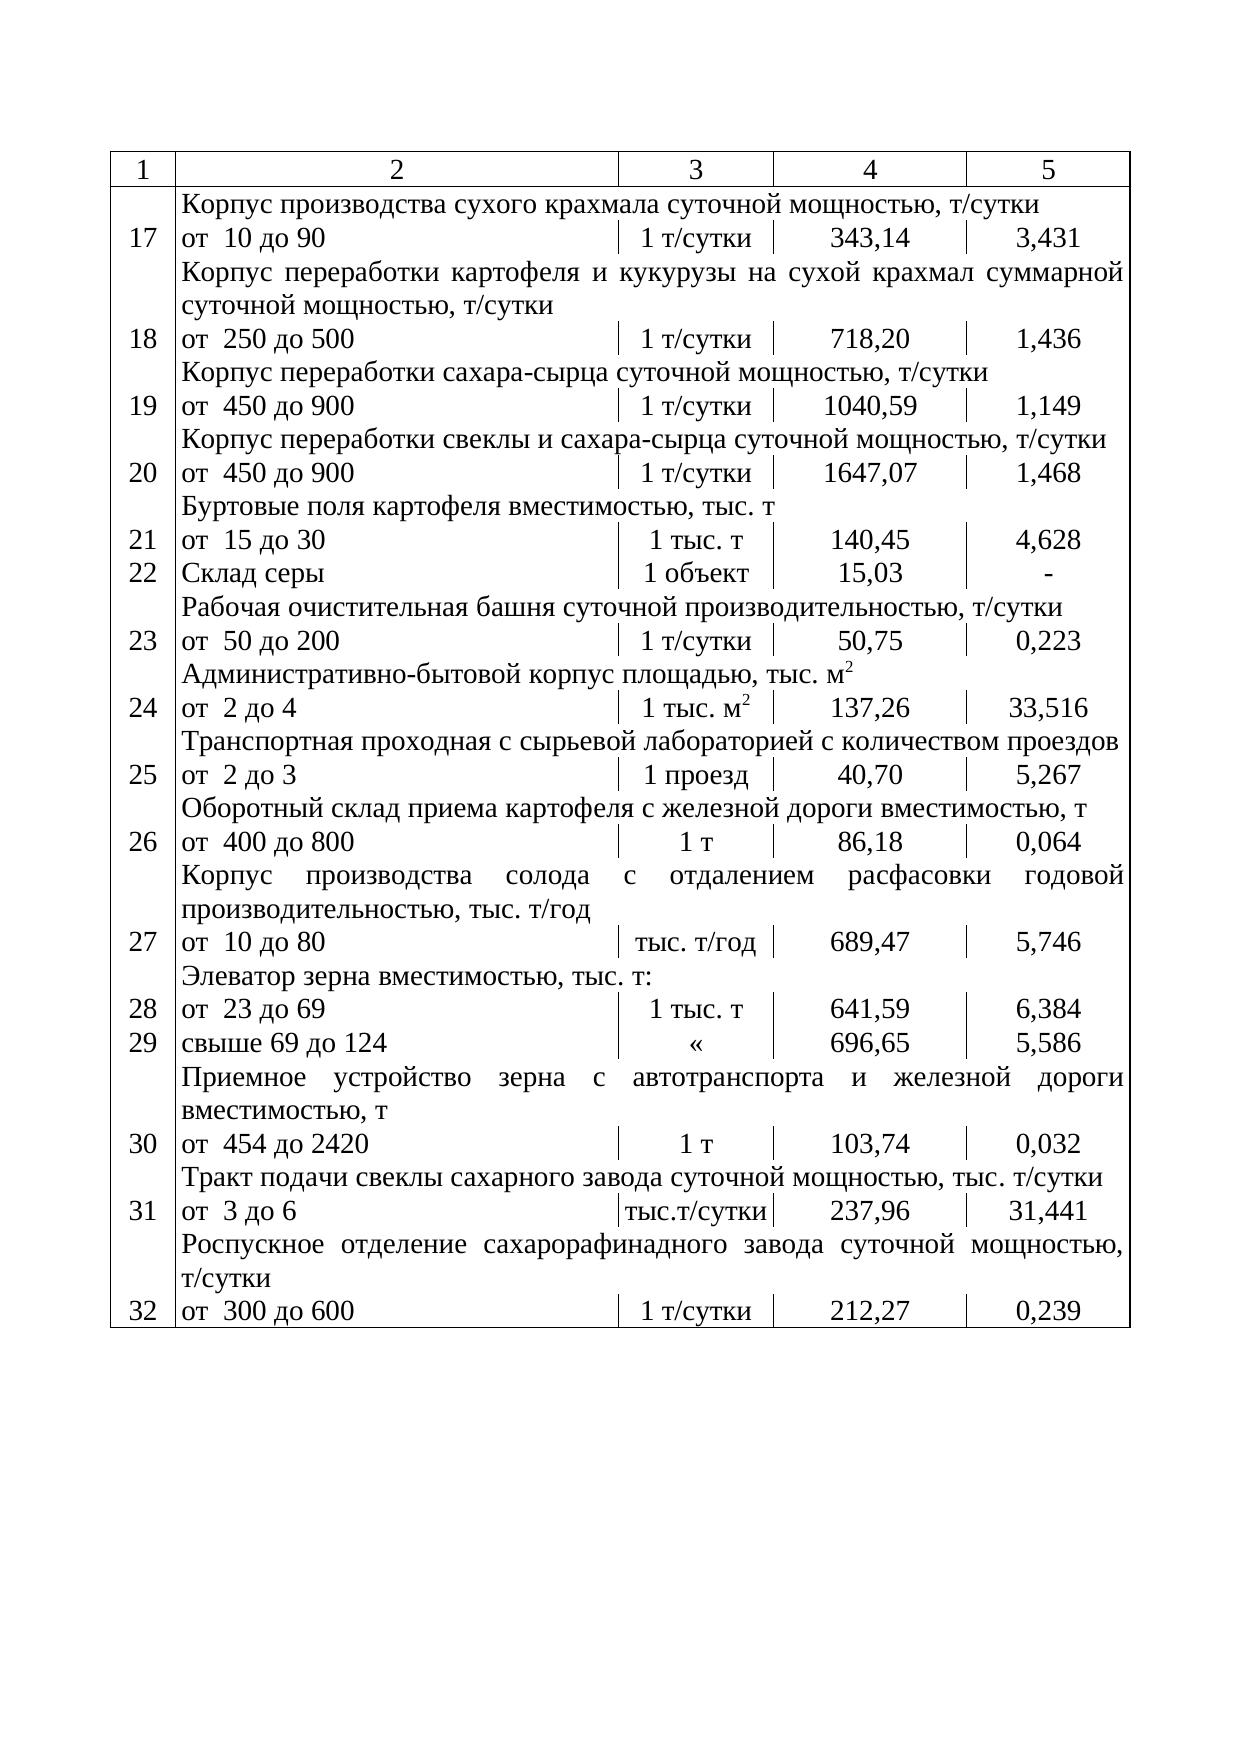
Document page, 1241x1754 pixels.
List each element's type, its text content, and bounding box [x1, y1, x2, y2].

table_cell [111, 724, 175, 757]
table_cell Буртовые поля картофеля вместимостью, тыс. т [176, 489, 1129, 522]
table_cell Роспускное отделение сахарорафинадного завода суточной мощностью, т/сутки [176, 1227, 1129, 1294]
table_cell 40,70 [774, 757, 966, 791]
table_cell 1 т/сутки [619, 455, 773, 489]
table_cell 5,586 [967, 1025, 1129, 1059]
table_cell от 300 до 600 [176, 1294, 618, 1327]
table_cell 1647,07 [774, 455, 966, 489]
table_cell от 2 до 4 [176, 690, 618, 723]
table_cell 1,149 [967, 388, 1129, 422]
table_cell 212,27 [774, 1294, 966, 1327]
table_cell от 10 до 80 [176, 925, 618, 958]
table_cell 689,47 [774, 925, 966, 958]
table_cell [111, 254, 175, 321]
table_cell Транспортная проходная с сырьевой лабораторией с количеством проездов [176, 724, 1129, 757]
table_cell 103,74 [774, 1126, 966, 1159]
table_cell 0,239 [967, 1294, 1129, 1327]
table_cell от 15 до 30 [176, 522, 618, 556]
table_cell [111, 1160, 175, 1193]
table_cell 31 [111, 1193, 175, 1227]
table_cell [111, 489, 175, 522]
table_cell Административно-бытовой корпус площадью, тыс. м2 [176, 656, 1129, 690]
table_cell 5,746 [967, 925, 1129, 958]
table_cell от 23 до 69 [176, 992, 618, 1025]
table_cell [111, 187, 175, 220]
table_cell 1 т [619, 1126, 773, 1159]
table_cell 31,441 [967, 1193, 1129, 1227]
table_cell [111, 1059, 175, 1126]
table_cell свыше 69 до 124 [176, 1025, 618, 1059]
table_cell 6,384 [967, 992, 1129, 1025]
table_header 3 [619, 152, 773, 186]
table_cell Элеватор зерна вместимостью, тыс. т: [176, 958, 1129, 992]
table_cell тыс.т/сутки [619, 1193, 773, 1227]
table_cell от 250 до 500 [176, 321, 618, 354]
table_cell от 10 до 90 [176, 220, 618, 254]
table_cell Приемное устройство зерна с автотранспорта и железной дороги вместимостью, т [176, 1059, 1129, 1126]
table_cell 25 [111, 757, 175, 791]
table_cell от 450 до 900 [176, 455, 618, 489]
table_cell Корпус производства сухого крахмала суточной мощностью, т/сутки [176, 187, 1129, 220]
table_cell 30 [111, 1126, 175, 1159]
table_cell от 450 до 900 [176, 388, 618, 422]
table_cell 21 [111, 522, 175, 556]
table_cell 237,96 [774, 1193, 966, 1227]
table_cell 0,223 [967, 623, 1129, 656]
table_cell 1,468 [967, 455, 1129, 489]
table_cell [111, 656, 175, 690]
table_cell 1 т/сутки [619, 220, 773, 254]
table_cell 1 тыс. т [619, 522, 773, 556]
table_cell 27 [111, 925, 175, 958]
table_cell 18 [111, 321, 175, 354]
table_cell от 454 до 2420 [176, 1126, 618, 1159]
table_cell 1 проезд [619, 757, 773, 791]
table_cell 50,75 [774, 623, 966, 656]
table_cell 4,628 [967, 522, 1129, 556]
table_cell Рабочая очистительная башня суточной производительностью, т/сутки [176, 589, 1129, 623]
table_cell 0,064 [967, 824, 1129, 858]
table_cell от 400 до 800 [176, 824, 618, 858]
table_cell 5,267 [967, 757, 1129, 791]
table_cell 1,436 [967, 321, 1129, 354]
table_header 5 [967, 152, 1129, 186]
table_cell 1 т/сутки [619, 388, 773, 422]
table_cell Корпус переработки свеклы и сахара-сырца суточной мощностью, т/сутки [176, 422, 1129, 455]
table_cell 1 тыс. м2 [619, 690, 773, 723]
table_cell 641,59 [774, 992, 966, 1025]
table_cell Корпус переработки сахара-сырца суточной мощностью, т/сутки [176, 355, 1129, 388]
table_cell 28 [111, 992, 175, 1025]
table_cell 343,14 [774, 220, 966, 254]
table_cell Корпус переработки картофеля и кукурузы на сухой крахмал суммарной суточной мощностью, т/сутки [176, 254, 1129, 321]
table_cell 22 [111, 556, 175, 589]
table_cell Корпус производства солода с отдалением расфасовки годовой производительностью, тыс. т/год [176, 858, 1129, 925]
table_cell - [967, 556, 1129, 589]
table_cell 33,516 [967, 690, 1129, 723]
table_cell Тракт подачи свеклы сахарного завода суточной мощностью, тыс. т/сутки [176, 1160, 1129, 1193]
table_header 2 [176, 152, 618, 186]
table_cell 24 [111, 690, 175, 723]
table_cell « [619, 1025, 773, 1059]
table_cell [111, 355, 175, 388]
table_cell от 3 до 6 [176, 1193, 618, 1227]
table_cell [111, 422, 175, 455]
table_cell 1 объект [619, 556, 773, 589]
table_cell 137,26 [774, 690, 966, 723]
table_cell 3,431 [967, 220, 1129, 254]
table_cell 29 [111, 1025, 175, 1059]
table_cell [111, 858, 175, 925]
table_cell 696,65 [774, 1025, 966, 1059]
table_cell от 2 до 3 [176, 757, 618, 791]
table_header 4 [774, 152, 966, 186]
table_cell 1040,59 [774, 388, 966, 422]
table_cell [111, 1227, 175, 1294]
table_cell Оборотный склад приема картофеля с железной дороги вместимостью, т [176, 791, 1129, 824]
table_header 1 [111, 152, 175, 186]
table_cell [111, 791, 175, 824]
table_cell 15,03 [774, 556, 966, 589]
table_cell 32 [111, 1294, 175, 1327]
table_cell тыс. т/год [619, 925, 773, 958]
table_cell 86,18 [774, 824, 966, 858]
table_cell 19 [111, 388, 175, 422]
table_cell 26 [111, 824, 175, 858]
table_cell 1 т/сутки [619, 623, 773, 656]
table_cell 20 [111, 455, 175, 489]
table_cell 1 т/сутки [619, 321, 773, 354]
table_cell 17 [111, 220, 175, 254]
table_cell 1 тыс. т [619, 992, 773, 1025]
table_cell 23 [111, 623, 175, 656]
table_cell 718,20 [774, 321, 966, 354]
table_cell [111, 589, 175, 623]
table_cell 1 т/сутки [619, 1294, 773, 1327]
table_cell 0,032 [967, 1126, 1129, 1159]
table_cell Склад серы [176, 556, 618, 589]
table_cell [111, 958, 175, 992]
table_cell 140,45 [774, 522, 966, 556]
table_cell 1 т [619, 824, 773, 858]
table_cell от 50 до 200 [176, 623, 618, 656]
